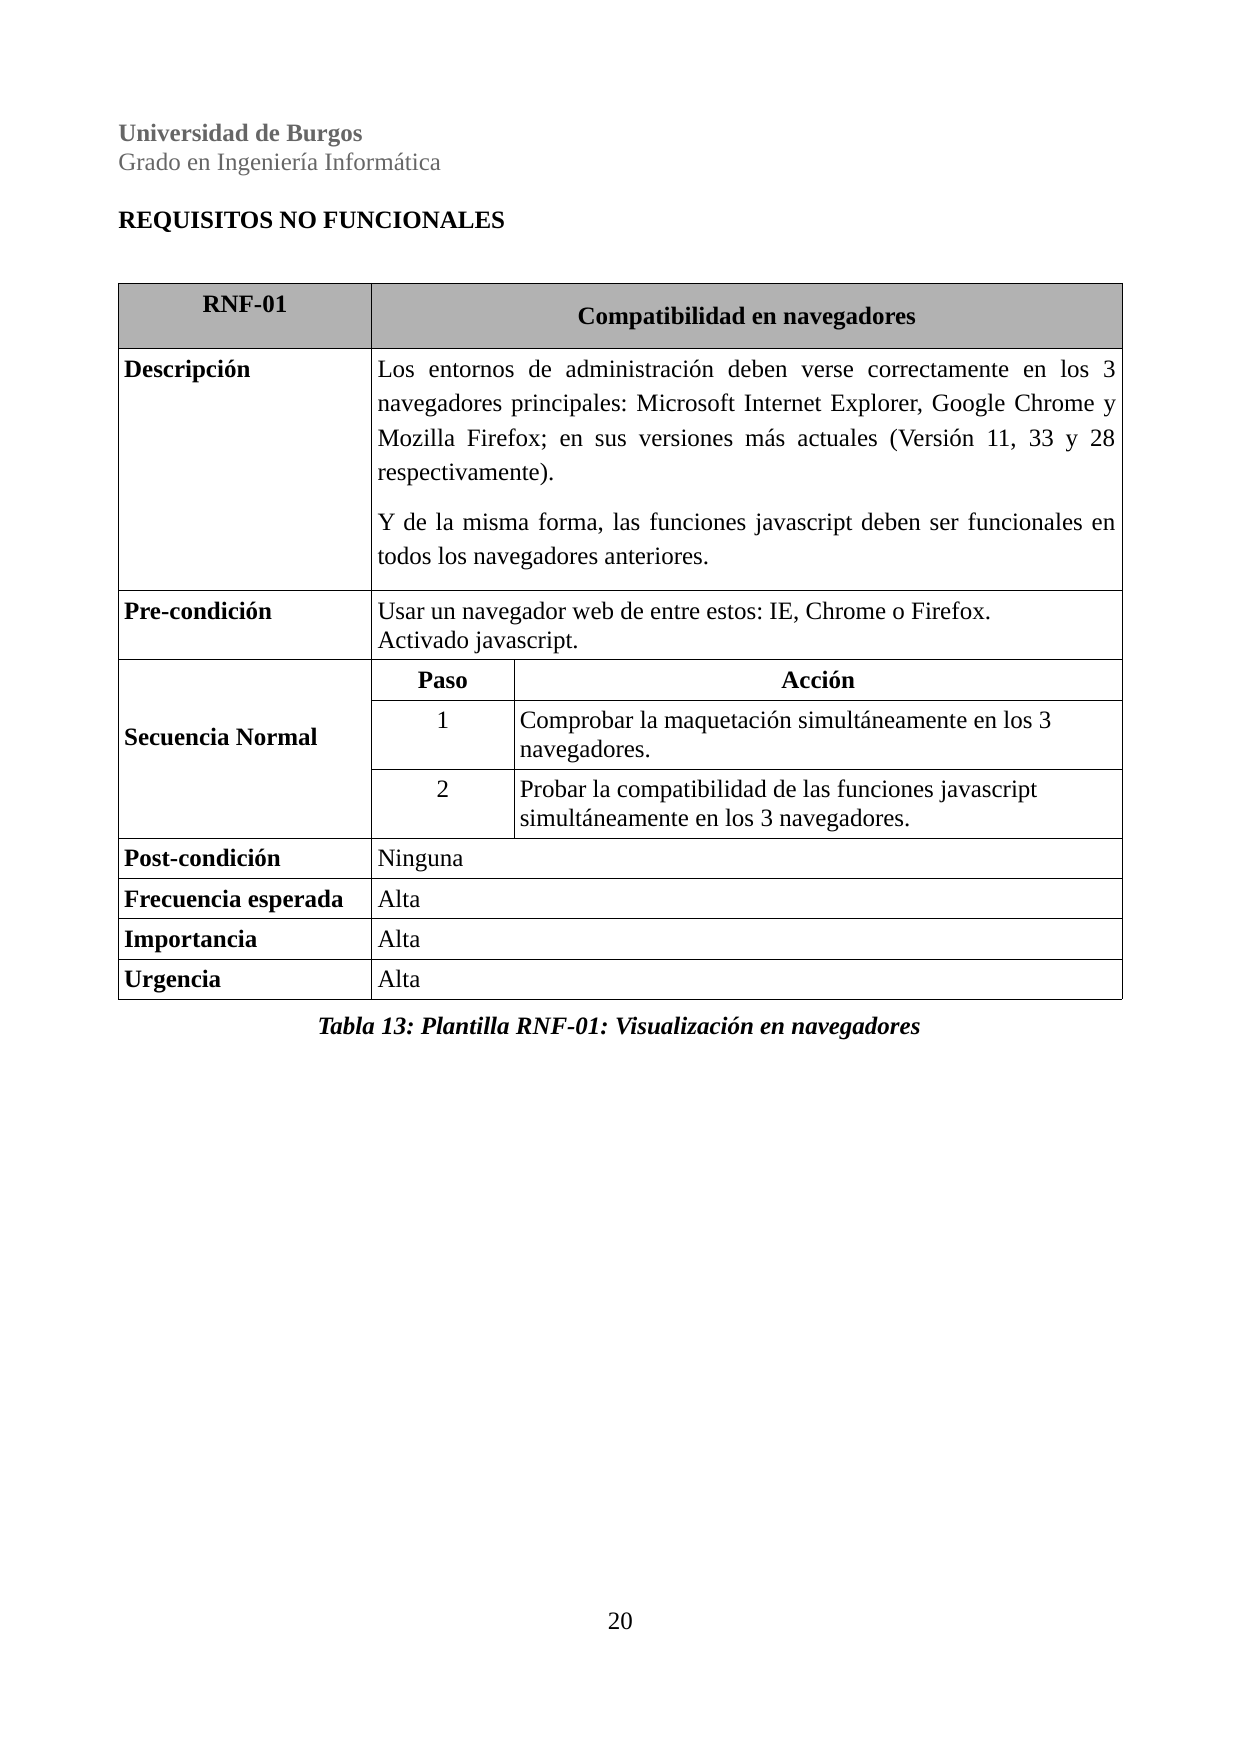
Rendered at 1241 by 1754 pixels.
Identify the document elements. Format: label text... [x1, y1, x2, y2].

table_cell 2 [372, 770, 514, 838]
table_cell Paso [372, 660, 514, 699]
table_cell Urgencia [119, 960, 371, 999]
table_cell 1 [372, 701, 514, 768]
table_cell Probar la compatibilidad de las funciones javascript simultáneamente en los 3 navegadores. [515, 770, 1122, 838]
table_cell Los entornos de administración deben verse correctamente en los 3 navegadores principales: Microsoft Internet Explorer, Google Chrome y Mozilla Firefox; en sus versiones más actuales (Versión 11, 33 y 28 respectivamente). Y de la misma forma, las funciones javascript deben ser funcionales en todos los navegadores anteriores. [372, 349, 1122, 590]
table_header Compatibilidad en navegadores [372, 284, 1122, 348]
table_cell Importancia [119, 919, 371, 958]
table_cell Usar un navegador web de entre estos: IE, Chrome o Firefox. Activado javascript. [372, 591, 1122, 659]
table_cell Pre-condición [119, 591, 371, 659]
table_cell Alta [372, 919, 1122, 958]
table_cell Descripción [119, 349, 371, 590]
table_cell Post-condición [119, 839, 371, 878]
table_cell Secuencia Normal [119, 660, 371, 838]
table_header RNF-01 [119, 284, 371, 348]
table_cell Frecuencia esperada [119, 879, 371, 918]
table_cell Comprobar la maquetación simultáneamente en los 3 navegadores. [515, 701, 1122, 768]
table_cell Acción [515, 660, 1122, 699]
table_cell Alta [372, 960, 1122, 999]
table_cell Alta [372, 879, 1122, 918]
text Tabla 13: Plantilla RNF-01: Visualización en navegadores [118, 1011, 1122, 1040]
text REQUISITOS NO FUNCIONALES [118, 205, 1122, 234]
table_cell Ninguna [372, 839, 1122, 878]
